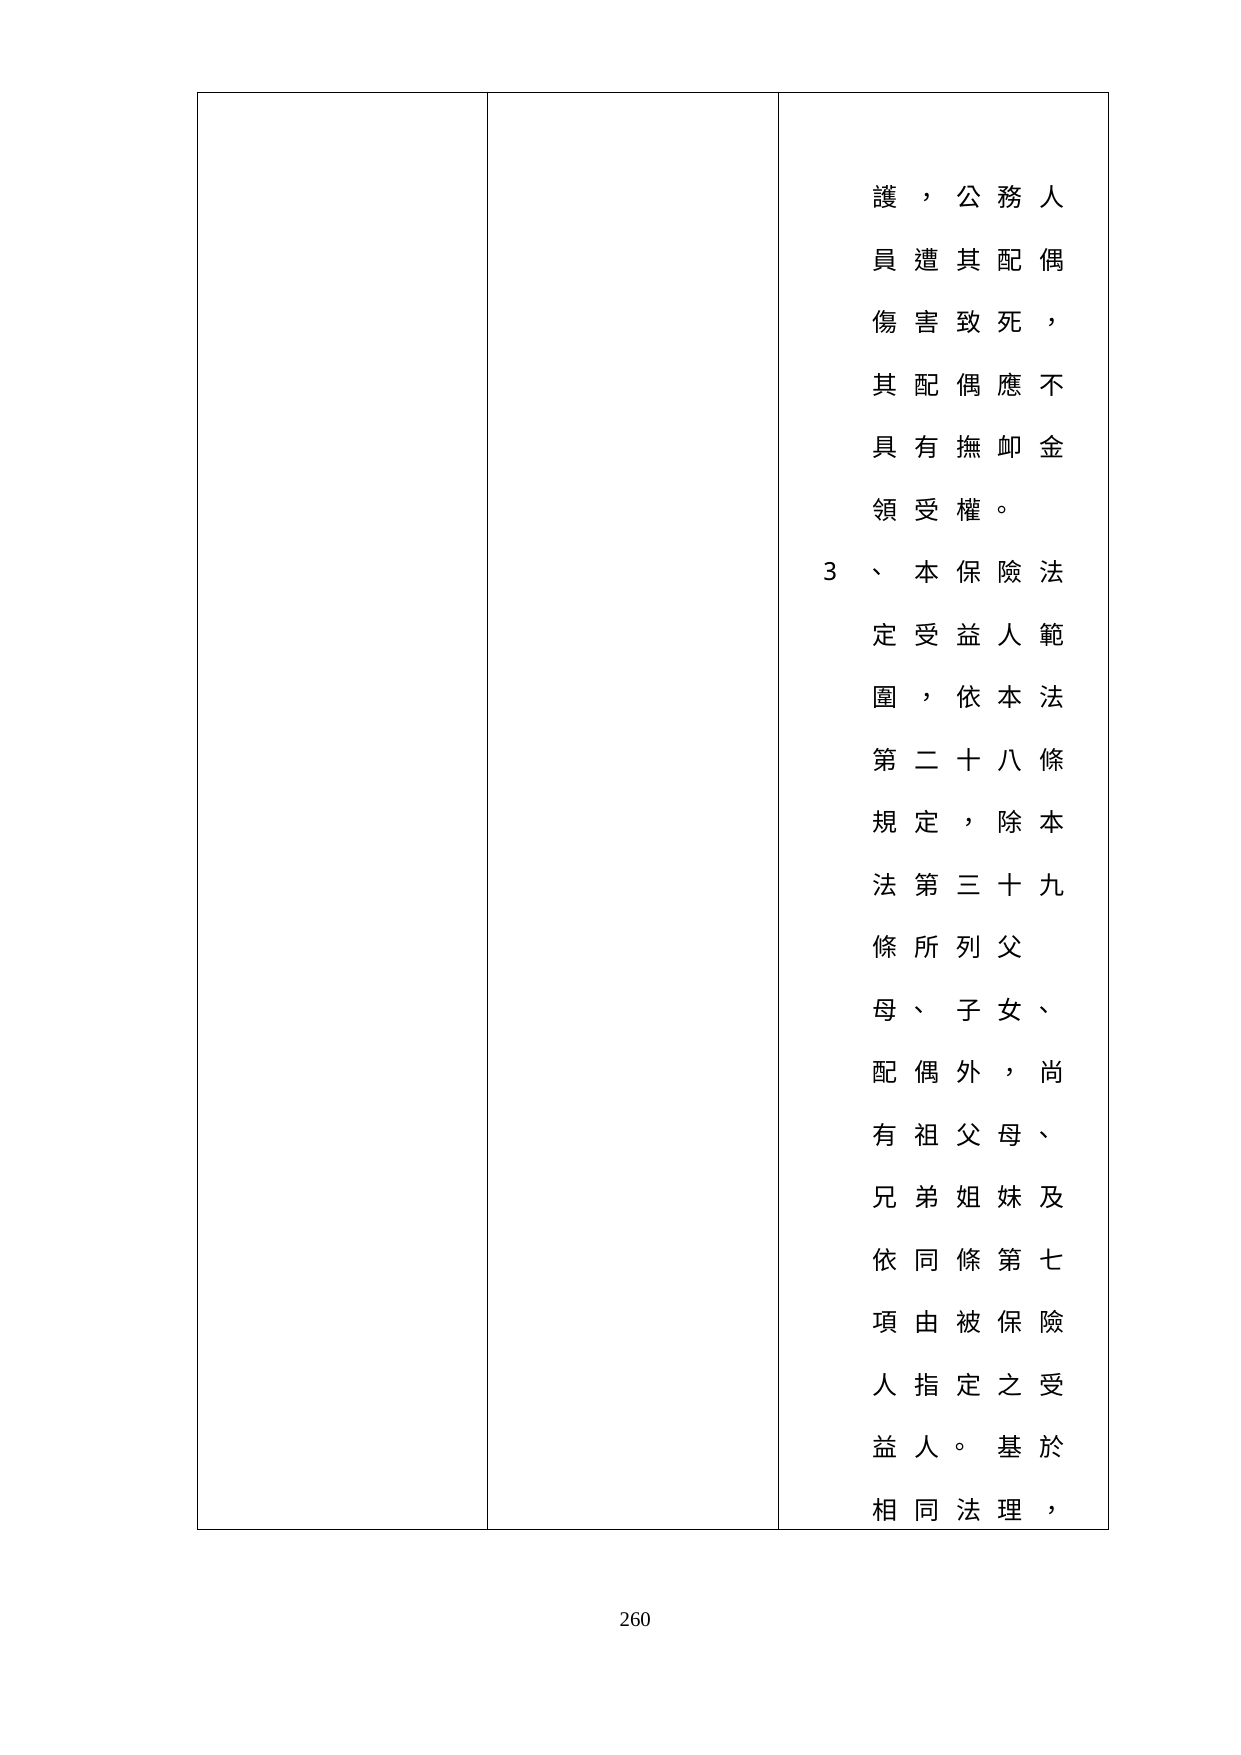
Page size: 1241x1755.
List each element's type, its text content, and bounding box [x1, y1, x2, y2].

table_cell 護，公務人員遭其配偶傷害致死，其配偶應不具有撫卹金領受權。 本保險法定受益人範圍，依本法第二十八條規定，除本法第三十九條所列父母、子女、配偶外，尚有祖父母、兄弟姐妹及依同條第七項由被保險人指定之受益人。基於相同法理， [779, 93, 1108, 1529]
table_cell [488, 93, 778, 1529]
table_cell [198, 93, 487, 1529]
